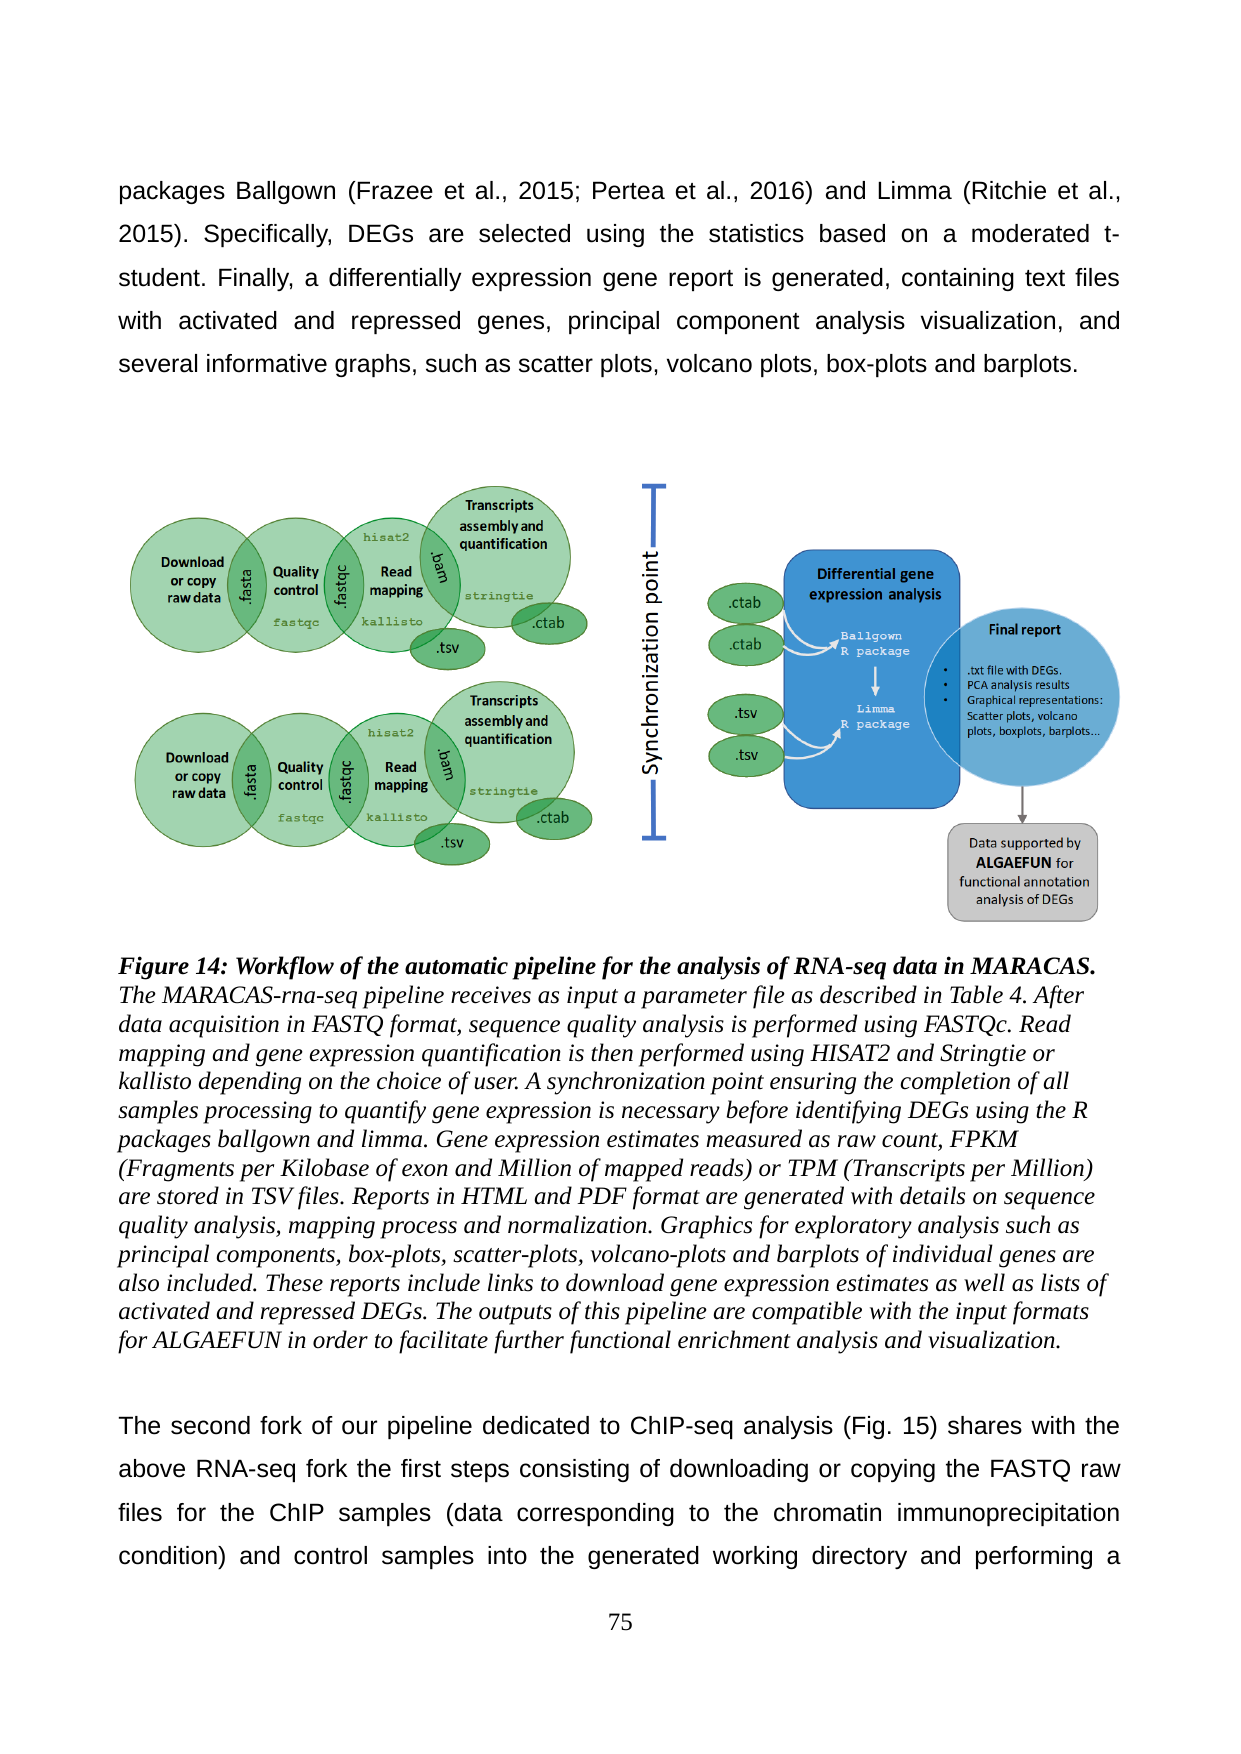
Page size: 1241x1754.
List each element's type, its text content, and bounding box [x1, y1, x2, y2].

text packages Ballgown (Frazee et al., 2015; Pertea et al., 2016)⁠ and Limma (Ritchie et al., 2015)⁠. Specifically, DEGs are selected using the statistics based on a moderated t-student. Finally, a differentially expression gene report is generated, containing text files with activated and repressed genes, principal component analysis visualization, and several informative graphs, such as scatter plots, volcano plots, box-plots and barplots. [118, 176, 1122, 378]
text The second fork of our pipeline dedicated to ChIP-seq analysis (Fig. 15) shares with the above RNA-seq fork the first steps consisting of downloading or copying the FASTQ raw files for the ChIP samples (data corresponding to the chromatin immunoprecipitation condition) and control samples into the generated working directory and performing a [118, 1411, 1122, 1569]
text Figure 14: Workflow of the automatic pipeline for the analysis of RNA-seq data in MARACAS. The MARACAS-rna-seq pipeline receives as input a parameter file as described in Table 4. After data acquisition in FASTQ format, sequence quality analysis is performed using FASTQc. Read mapping and gene expression quantification is then performed using HISAT2 and Stringtie or kallisto depending on the choice of user. A synchronization point ensuring the completion of all samples processing to quantify gene expression is necessary before identifying DEGs using the R packages ballgown and limma. Gene expression estimates measured as raw count, FPKM (Fragments per Kilobase of exon and Million of mapped reads) or TPM (Transcripts per Million) are stored in TSV files. Reports in HTML and PDF format are generated with details on sequence quality analysis, mapping process and normalization. Graphics for exploratory analysis such as principal components, box-plots, scatter-plots, volcano-plots and barplots of individual genes are also included. These reports include links to download gene expression estimates as well as lists of activated and repressed DEGs. The outputs of this pipeline are compatible with the input formats for ALGAEFUN in order to facilitate further functional enrichment analysis and visualization. [118, 952, 1122, 1354]
picture [118, 413, 1123, 952]
